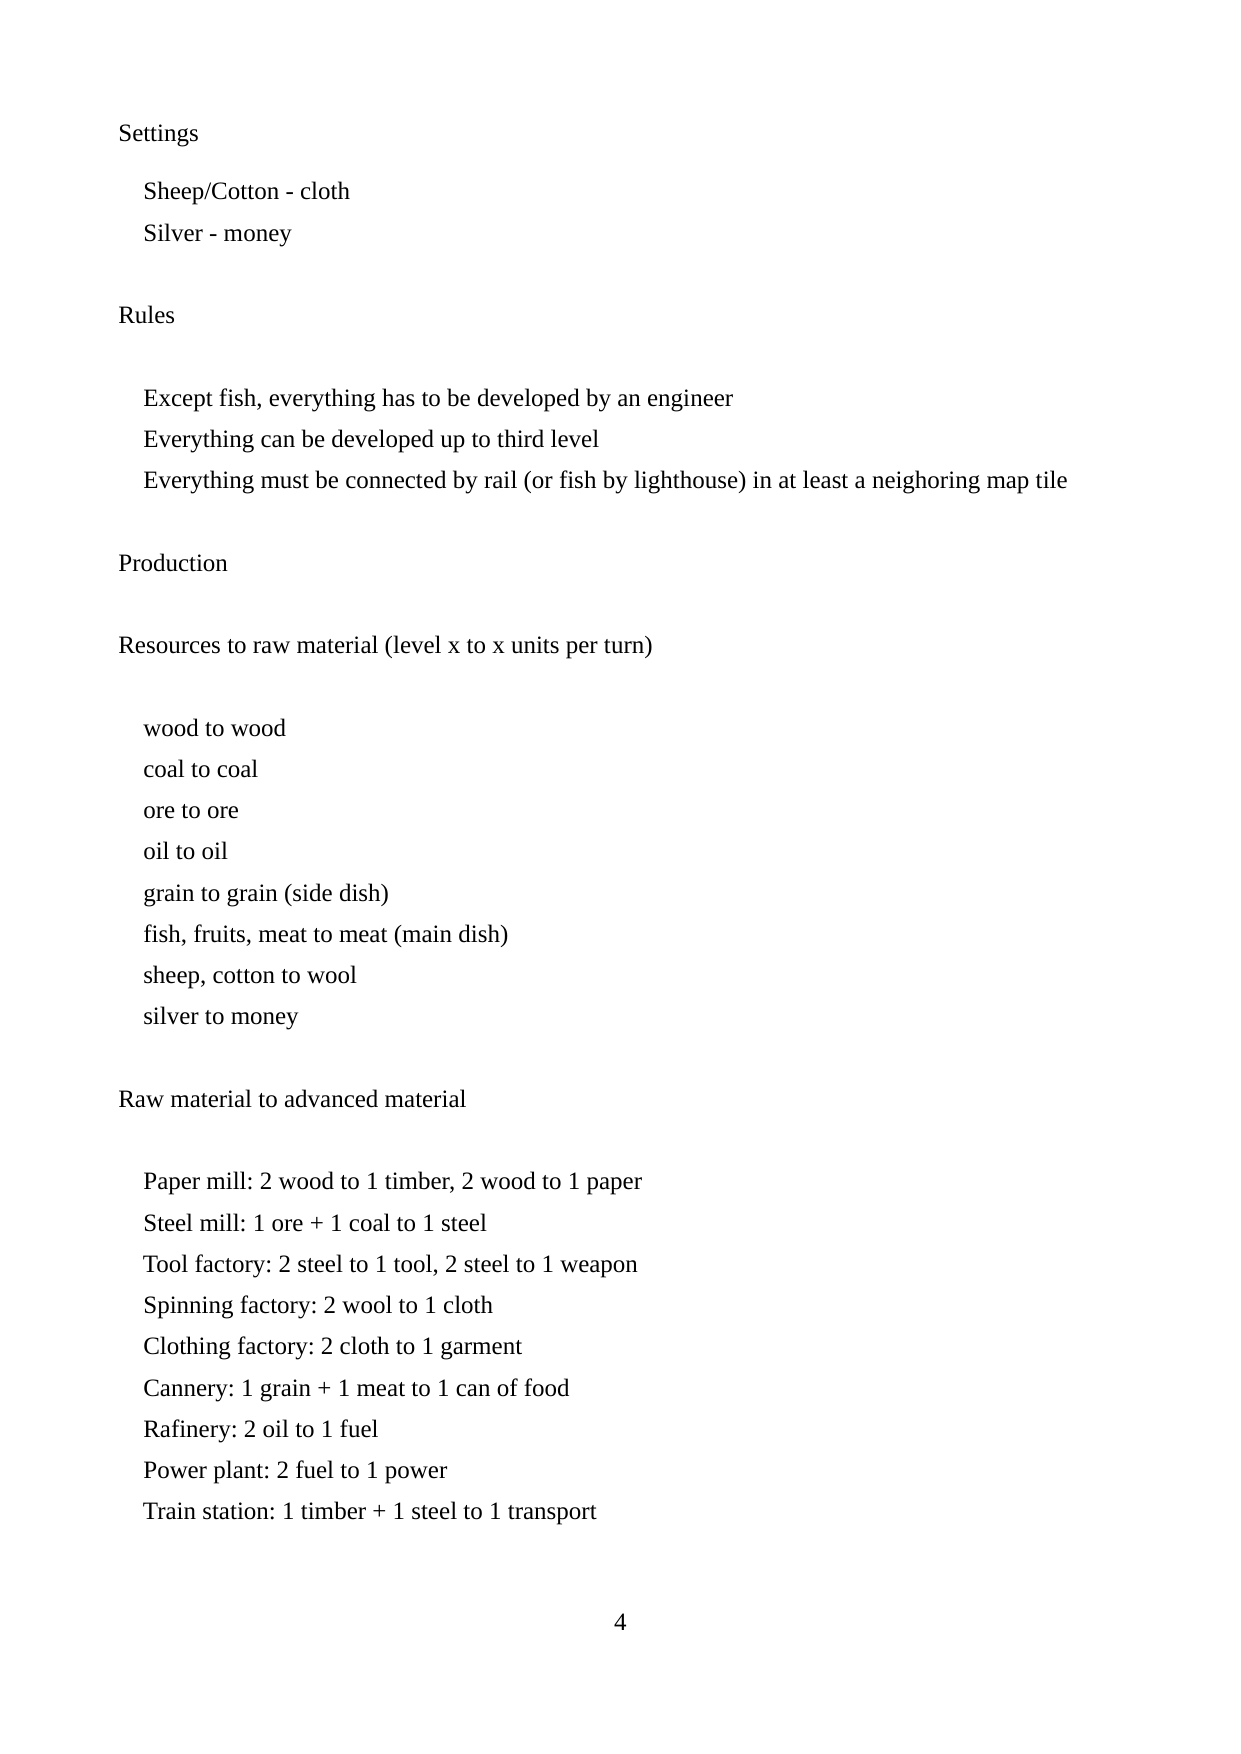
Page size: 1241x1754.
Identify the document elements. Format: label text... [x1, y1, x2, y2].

text Silver - money [118, 218, 1122, 246]
text Everything must be connected by rail (or fish by lighthouse) in at least a neighoring map tile [118, 465, 1122, 494]
text ore to ore [118, 795, 1122, 824]
text Train station: 1 timber + 1 steel to 1 transport [118, 1496, 1122, 1525]
text Everything can be developed up to third level [118, 424, 1122, 453]
text Paper mill: 2 wood to 1 timber, 2 wood to 1 paper [118, 1166, 1122, 1195]
text coal to coal [118, 754, 1122, 783]
text Clothing factory: 2 cloth to 1 garment [118, 1331, 1122, 1360]
text Spinning factory: 2 wool to 1 cloth [118, 1290, 1122, 1319]
text Resources to raw material (level x to x units per turn) [118, 630, 1122, 659]
text Production [118, 548, 1122, 576]
text Sheep/Cotton - cloth [118, 176, 1122, 205]
text silver to money [118, 1001, 1122, 1030]
text Rules [118, 300, 1122, 329]
text grain to grain (side dish) [118, 878, 1122, 906]
text Power plant: 2 fuel to 1 power [118, 1455, 1122, 1484]
text Except fish, everything has to be developed by an engineer [118, 383, 1122, 411]
text Tool factory: 2 steel to 1 tool, 2 steel to 1 weapon [118, 1249, 1122, 1278]
text wood to wood [118, 713, 1122, 741]
text oil to oil [118, 836, 1122, 865]
text Rafinery: 2 oil to 1 fuel [118, 1414, 1122, 1443]
text sheep, cotton to wool [118, 960, 1122, 989]
text fish, fruits, meat to meat (main dish) [118, 919, 1122, 948]
text Steel mill: 1 ore + 1 coal to 1 steel [118, 1208, 1122, 1236]
text Raw material to advanced material [118, 1084, 1122, 1113]
text Cannery: 1 grain + 1 meat to 1 can of food [118, 1373, 1122, 1401]
